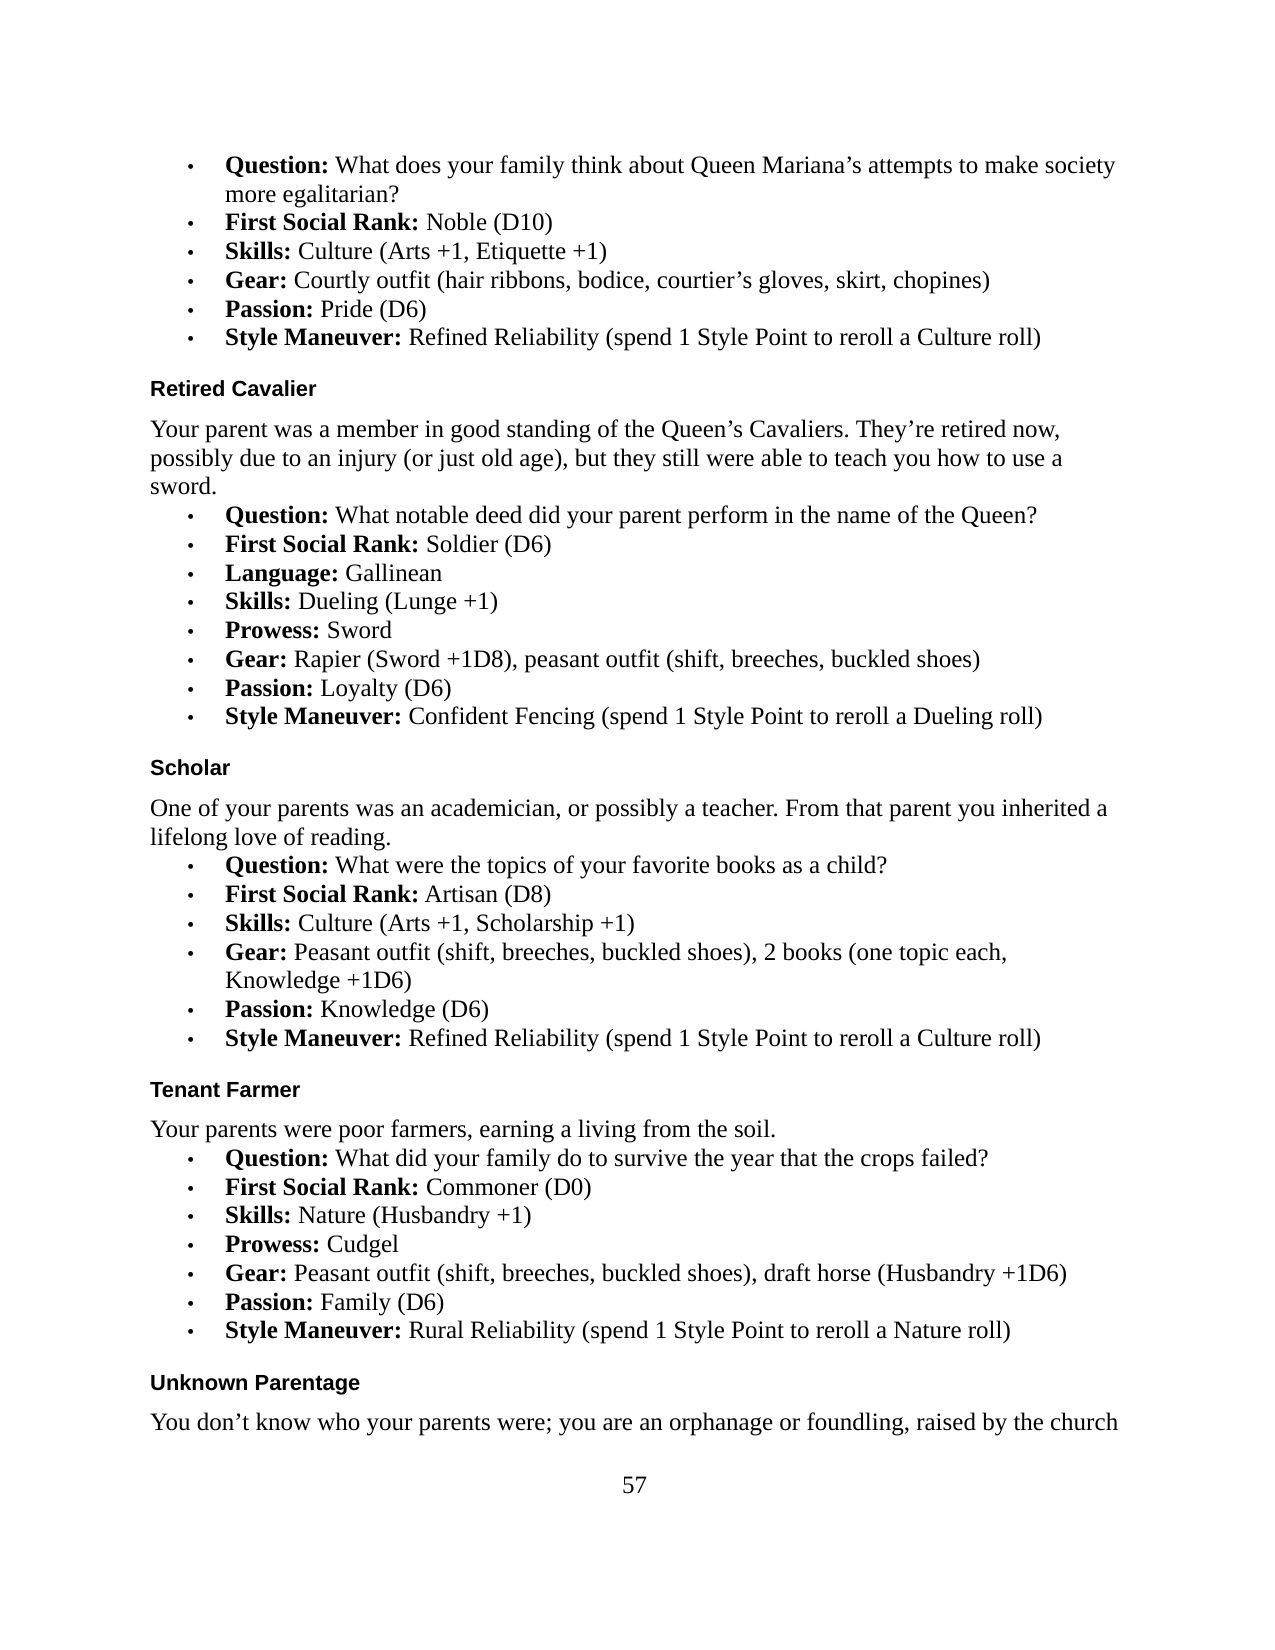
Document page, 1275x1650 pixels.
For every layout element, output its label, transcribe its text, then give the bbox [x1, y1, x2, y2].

list Skills: Nature (Husbandry +1) [187, 1201, 1125, 1229]
subtitle Unknown Parentage [150, 1369, 1125, 1394]
text You don’t know who your parents were; you are an orphanage or foundling, raised by the church [150, 1407, 1125, 1436]
list Question: What were the topics of your favorite books as a child? [187, 850, 1125, 879]
text Your parent was a member in good standing of the Queen’s Cavaliers. They’re retired now, possibly due to an injury (or just old age), but they still were able to teach you how to use a sword. [150, 414, 1125, 500]
list Question: What did your family do to survive the year that the crops failed? [187, 1143, 1125, 1172]
list Style Maneuver: Confident Fencing (spend 1 Style Point to reroll a Dueling roll) [187, 701, 1125, 730]
list Gear: Peasant outfit (shift, breeches, buckled shoes), 2 books (one topic each, Knowledge +1D6) [187, 937, 1125, 994]
list Gear: Rapier (Sword +1D8), peasant outfit (shift, breeches, buckled shoes) [187, 644, 1125, 673]
list Language: Gallinean [187, 558, 1125, 586]
list Passion: Loyalty (D6) [187, 673, 1125, 701]
text Your parents were poor farmers, earning a living from the soil. [150, 1114, 1125, 1143]
list Question: What does your family think about Queen Mariana’s attempts to make society more egalitarian? [187, 150, 1125, 207]
text One of your parents was an academician, or possibly a teacher. From that parent you inherited a lifelong love of reading. [150, 793, 1125, 850]
list Gear: Courtly outfit (hair ribbons, bodice, courtier’s gloves, skirt, chopines) [187, 265, 1125, 294]
subtitle Retired Cavalier [150, 376, 1125, 401]
list Passion: Family (D6) [187, 1287, 1125, 1316]
list Style Maneuver: Refined Reliability (spend 1 Style Point to reroll a Culture roll) [187, 1023, 1125, 1052]
list First Social Rank: Commoner (D0) [187, 1172, 1125, 1201]
list Style Maneuver: Rural Reliability (spend 1 Style Point to reroll a Nature roll) [187, 1316, 1125, 1344]
list First Social Rank: Soldier (D6) [187, 529, 1125, 558]
list Prowess: Sword [187, 615, 1125, 644]
list Skills: Dueling (Lunge +1) [187, 586, 1125, 615]
list Skills: Culture (Arts +1, Etiquette +1) [187, 236, 1125, 265]
list Gear: Peasant outfit (shift, breeches, buckled shoes), draft horse (Husbandry +1D6) [187, 1258, 1125, 1287]
list Prowess: Cudgel [187, 1229, 1125, 1258]
list Passion: Knowledge (D6) [187, 994, 1125, 1023]
subtitle Scholar [150, 755, 1125, 780]
subtitle Tenant Farmer [150, 1077, 1125, 1102]
list Question: What notable deed did your parent perform in the name of the Queen? [187, 500, 1125, 529]
list First Social Rank: Artisan (D8) [187, 879, 1125, 908]
list Style Maneuver: Refined Reliability (spend 1 Style Point to reroll a Culture roll) [187, 322, 1125, 351]
list Passion: Pride (D6) [187, 294, 1125, 322]
list Skills: Culture (Arts +1, Scholarship +1) [187, 908, 1125, 937]
list First Social Rank: Noble (D10) [187, 207, 1125, 236]
